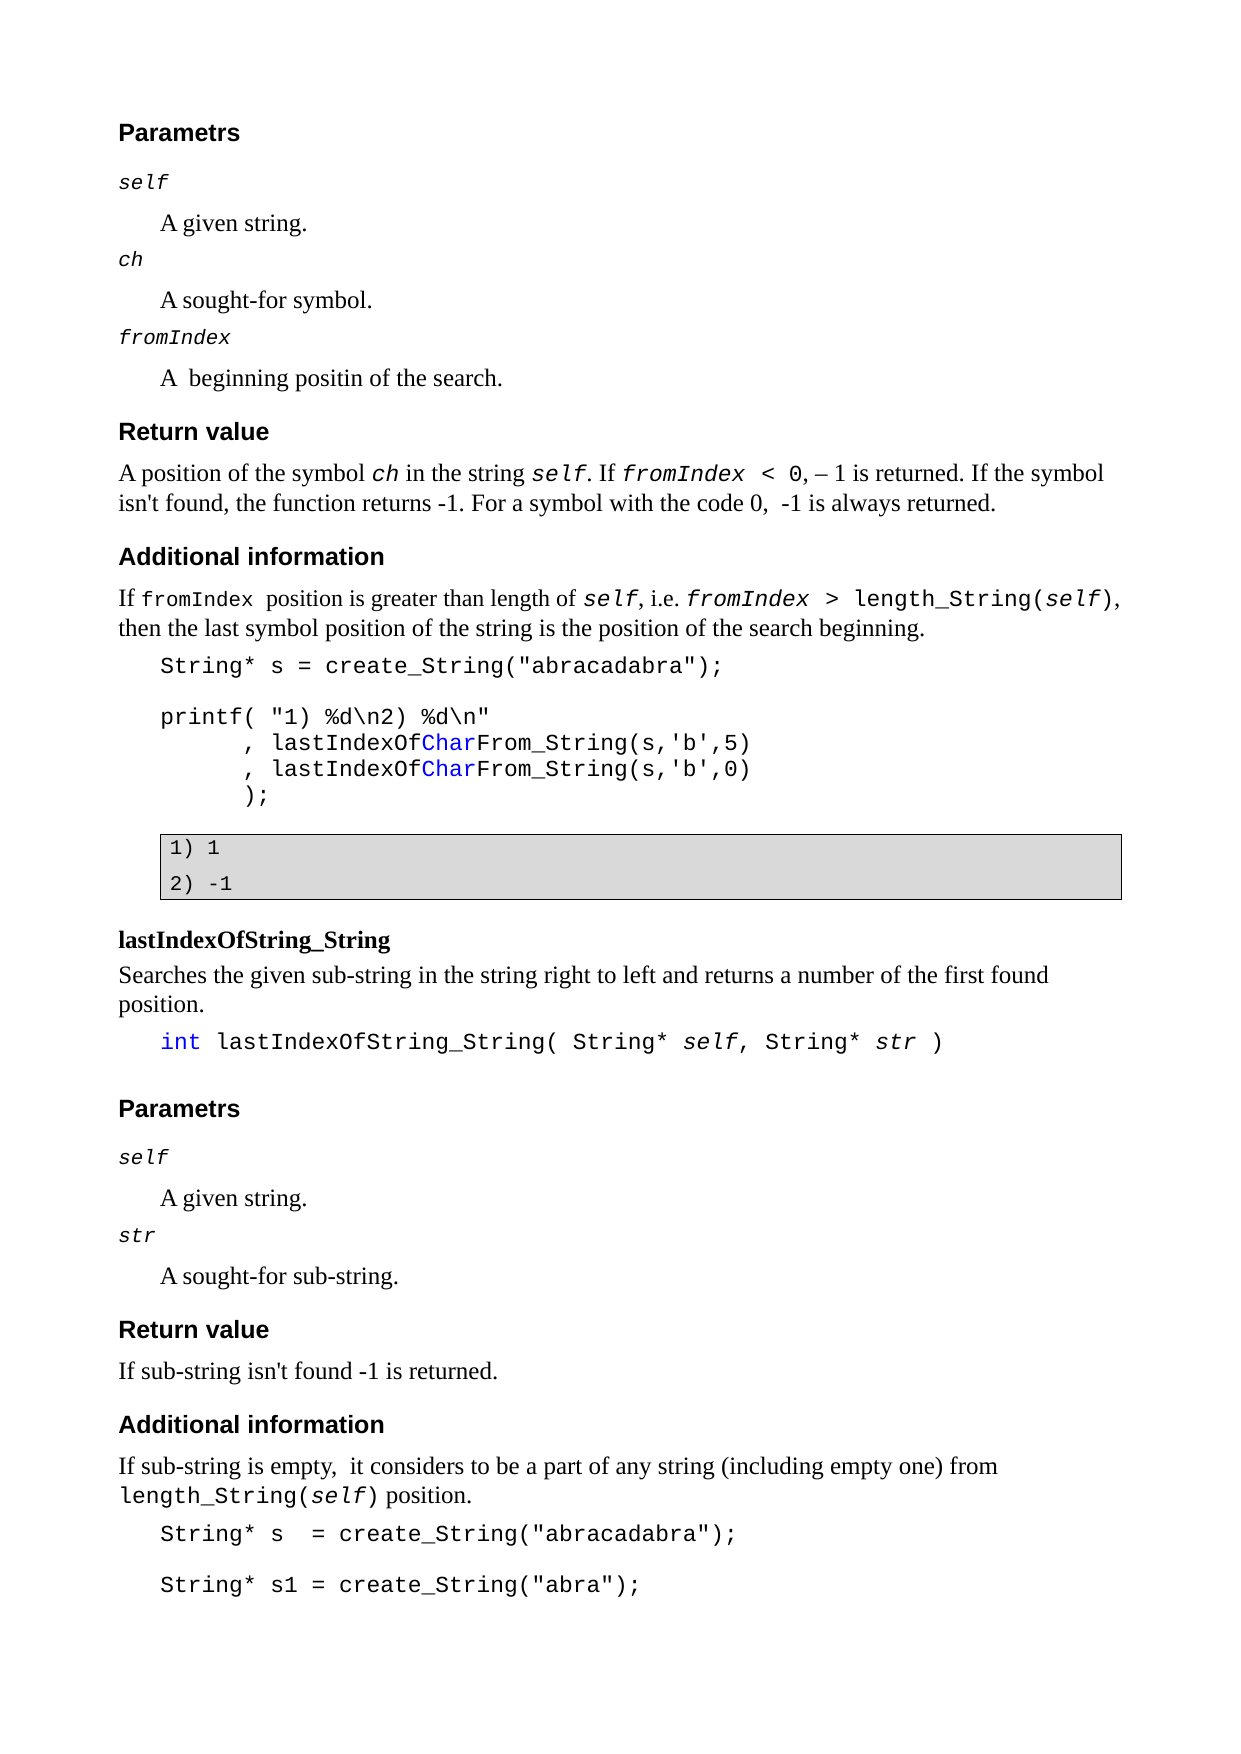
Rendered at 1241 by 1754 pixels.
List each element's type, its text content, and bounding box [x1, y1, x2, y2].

text A sought-for sub-string. [159, 1261, 1122, 1290]
text If fromIndex position is greater than length of self, i.e. fromIndex > length_String(self), then the last symbol position of the string is the position of the search beginning. [118, 583, 1122, 642]
text If sub-string is empty, it considers to be a part of any string (including empty one) from length_String(self) position. [118, 1451, 1122, 1510]
text int lastIndexOfString_String( String* self, String* str ) [160, 1030, 1122, 1056]
subtitle Additional information [118, 542, 1122, 571]
text str [118, 1225, 1122, 1248]
text fromIndex [118, 327, 1122, 350]
text self [118, 172, 1122, 196]
subtitle lastIndexOfString_String [118, 925, 1122, 954]
subtitle Return value [118, 1315, 1122, 1343]
text Searches the given sub-string in the string right to left and returns a number of the first found position. [118, 960, 1122, 1018]
subtitle Additional information [118, 1410, 1122, 1438]
text String* s1 = create_String("abra"); [160, 1573, 1122, 1599]
text If sub-string isn't found -1 is returned. [118, 1356, 1122, 1385]
text String* s = create_String("abracadabra"); [160, 1522, 1122, 1548]
text A sought-for symbol. [159, 285, 1122, 314]
subtitle Return value [118, 417, 1122, 445]
text A given string. [159, 208, 1122, 237]
text A position of the symbol ch in the string self. If fromIndex < 0, – 1 is returned. If the symbol isn't found, the function returns -1. For a symbol with the code 0, -1 is always returned. [118, 458, 1122, 517]
text printf( "1) %d\n2) %d\n" , lastIndexOfCharFrom_String(s,'b',5) , lastIndexOfCharFrom_String(s,'b',0) ); [160, 705, 1122, 809]
text self [118, 1147, 1122, 1171]
text String* s = create_String("abracadabra"); [160, 654, 1122, 680]
subtitle Parametrs [118, 1094, 1122, 1122]
subtitle Parametrs [118, 118, 1122, 147]
text A given string. [159, 1183, 1122, 1212]
text 1) 1 [161, 835, 1121, 861]
text 2) -1 [161, 870, 1121, 899]
text ch [118, 249, 1122, 273]
text A beginning positin of the search. [159, 363, 1122, 392]
